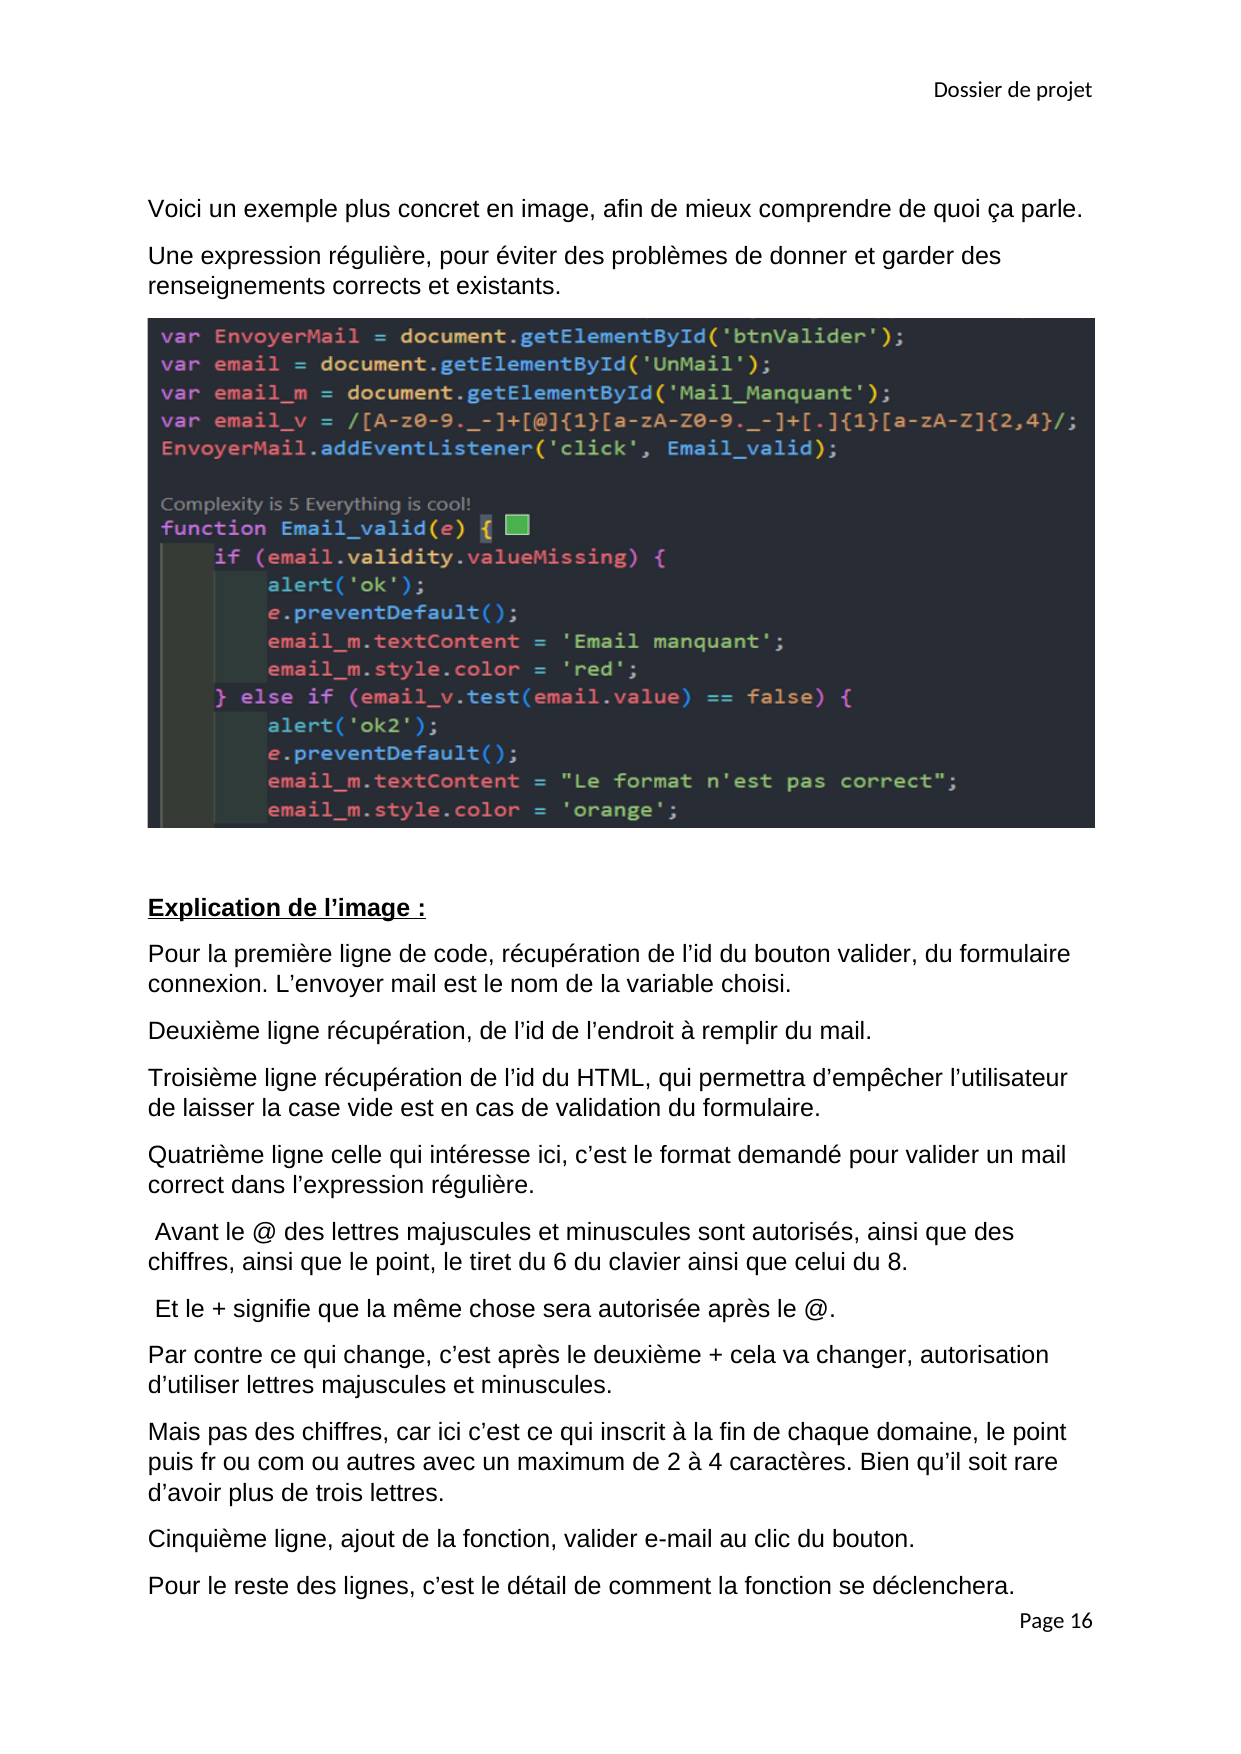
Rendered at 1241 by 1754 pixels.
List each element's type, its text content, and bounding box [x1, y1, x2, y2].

text Troisième ligne récupération de l’id du HTML, qui permettra d’empêcher l’utilisateur de laisser la case vide est en cas de validation du formulaire. [148, 1063, 1093, 1122]
text Pour la première ligne de code, récupération de l’id du bouton valider, du formulaire connexion. L’envoyer mail est le nom de la variable choisi. [148, 939, 1093, 998]
text Et le + signifie que la même chose sera autorisée après le @. [148, 1294, 1093, 1322]
text Cinquième ligne, ajout de la fonction, valider e-mail au clic du bouton. [148, 1524, 1093, 1553]
text Voici un exemple plus concret en image, afin de mieux comprendre de quoi ça parle. [148, 194, 1093, 223]
text Mais pas des chiffres, car ici c’est ce qui inscrit à la fin de chaque domaine, le point puis fr ou com ou autres avec un maximum de 2 à 4 caractères. Bien qu’il soit rare d’avoir plus de trois lettres. [148, 1417, 1093, 1506]
text Avant le @ des lettres majuscules et minuscules sont autorisés, ainsi que des chiffres, ainsi que le point, le tiret du 6 du clavier ainsi que celui du 8. [148, 1217, 1093, 1276]
text Pour le reste des lignes, c’est le détail de comment la fonction se déclenchera. [148, 1571, 1093, 1600]
text Deuxième ligne récupération, de l’id de l’endroit à remplir du mail. [148, 1016, 1093, 1045]
text Une expression régulière, pour éviter des problèmes de donner et garder des renseignements corrects et existants. [148, 241, 1093, 300]
text Explication de l’image : [148, 893, 1093, 921]
text Par contre ce qui change, c’est après le deuxième + cela va changer, autorisation d’utiliser lettres majuscules et minuscules. [148, 1340, 1093, 1399]
text Quatrième ligne celle qui intéresse ici, c’est le format demandé pour valider un mail correct dans l’expression régulière. [148, 1140, 1093, 1199]
